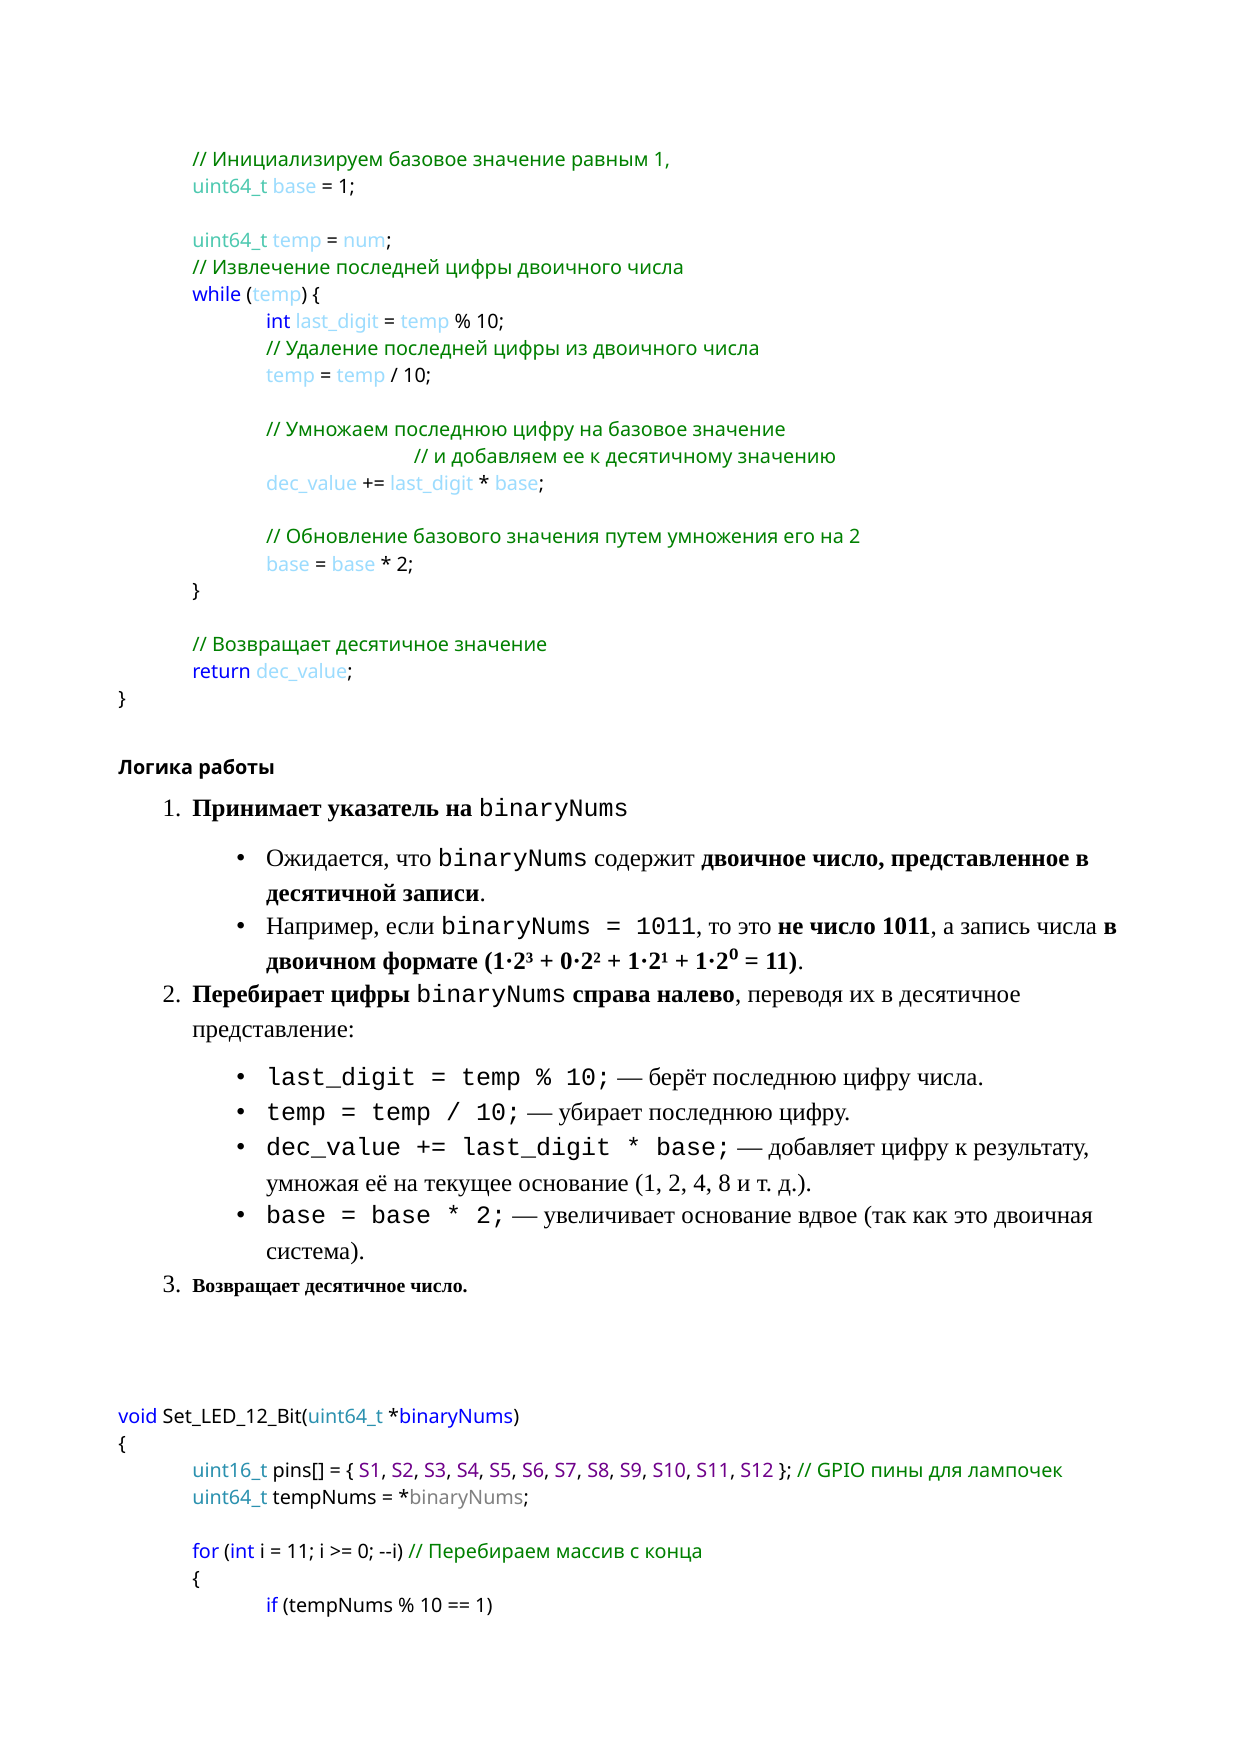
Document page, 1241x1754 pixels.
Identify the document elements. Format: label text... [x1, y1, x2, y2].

subtitle Логика работы [118, 753, 1122, 780]
text while (temp) { [118, 280, 1122, 307]
text base = base * 2; [118, 550, 1122, 577]
text { [118, 1564, 1122, 1591]
list Ожидается, что binaryNums содержит двоичное число, представленное в десятичной записи. [236, 843, 1122, 907]
text void Set_LED_12_Bit(uint64_t *binaryNums) [118, 1403, 1122, 1429]
text // Удаление последней цифры из двоичного числа [118, 334, 1122, 361]
text // Возвращает десятичное значение [118, 631, 1122, 658]
text // Умножаем последнюю цифру на базовое значение [118, 415, 1122, 442]
text uint64_t temp = num; [118, 226, 1122, 253]
text } [118, 577, 1122, 604]
text if (tempNums % 10 == 1) [118, 1591, 1122, 1618]
text return dec_value; [118, 658, 1122, 685]
list Например, если binaryNums = 1011, то это не число 1011, а запись числа в двоичном формате (1·2³ + 0·2² + 1·2¹ + 1·2⁰ = 11). [236, 911, 1122, 975]
text int last_digit = temp % 10; [118, 307, 1122, 334]
text for (int i = 11; i >= 0; --i) // Перебираем массив с конца [118, 1537, 1122, 1564]
text uint64_t tempNums = *binaryNums; [118, 1483, 1122, 1511]
text // Инициализируем базовое значение равным 1, [118, 145, 1122, 172]
list last_digit = temp % 10; — берёт последнюю цифру числа. [236, 1062, 1122, 1092]
text // и добавляем ее к десятичному значению [118, 442, 1122, 469]
text } [118, 685, 1122, 712]
text // Извлечение последней цифры двоичного числа [118, 253, 1122, 280]
list dec_value += last_digit * base; — добавляет цифру к результату, умножая её на текущее основание (1, 2, 4, 8 и т. д.). [236, 1132, 1122, 1196]
text temp = temp / 10; [118, 361, 1122, 388]
text dec_value += last_digit * base; [118, 469, 1122, 496]
list base = base * 2; — увеличивает основание вдвое (так как это двоичная система). [236, 1201, 1122, 1264]
text uint16_t pins[] = { S1, S2, S3, S4, S5, S6, S7, S8, S9, S10, S11, S12 }; // GPIO пины для лампочек [118, 1457, 1122, 1483]
list Перебирает цифры binaryNums справа налево, переводя их в десятичное представление: [162, 979, 1122, 1043]
text { [118, 1429, 1122, 1457]
list temp = temp / 10; — убирает последнюю цифру. [236, 1097, 1122, 1128]
list Принимает указатель на binaryNums [162, 793, 1122, 823]
text // Обновление базового значения путем умножения его на 2 [118, 523, 1122, 550]
list Возвращает десятичное число. [162, 1269, 1122, 1297]
text uint64_t base = 1; [118, 172, 1122, 199]
